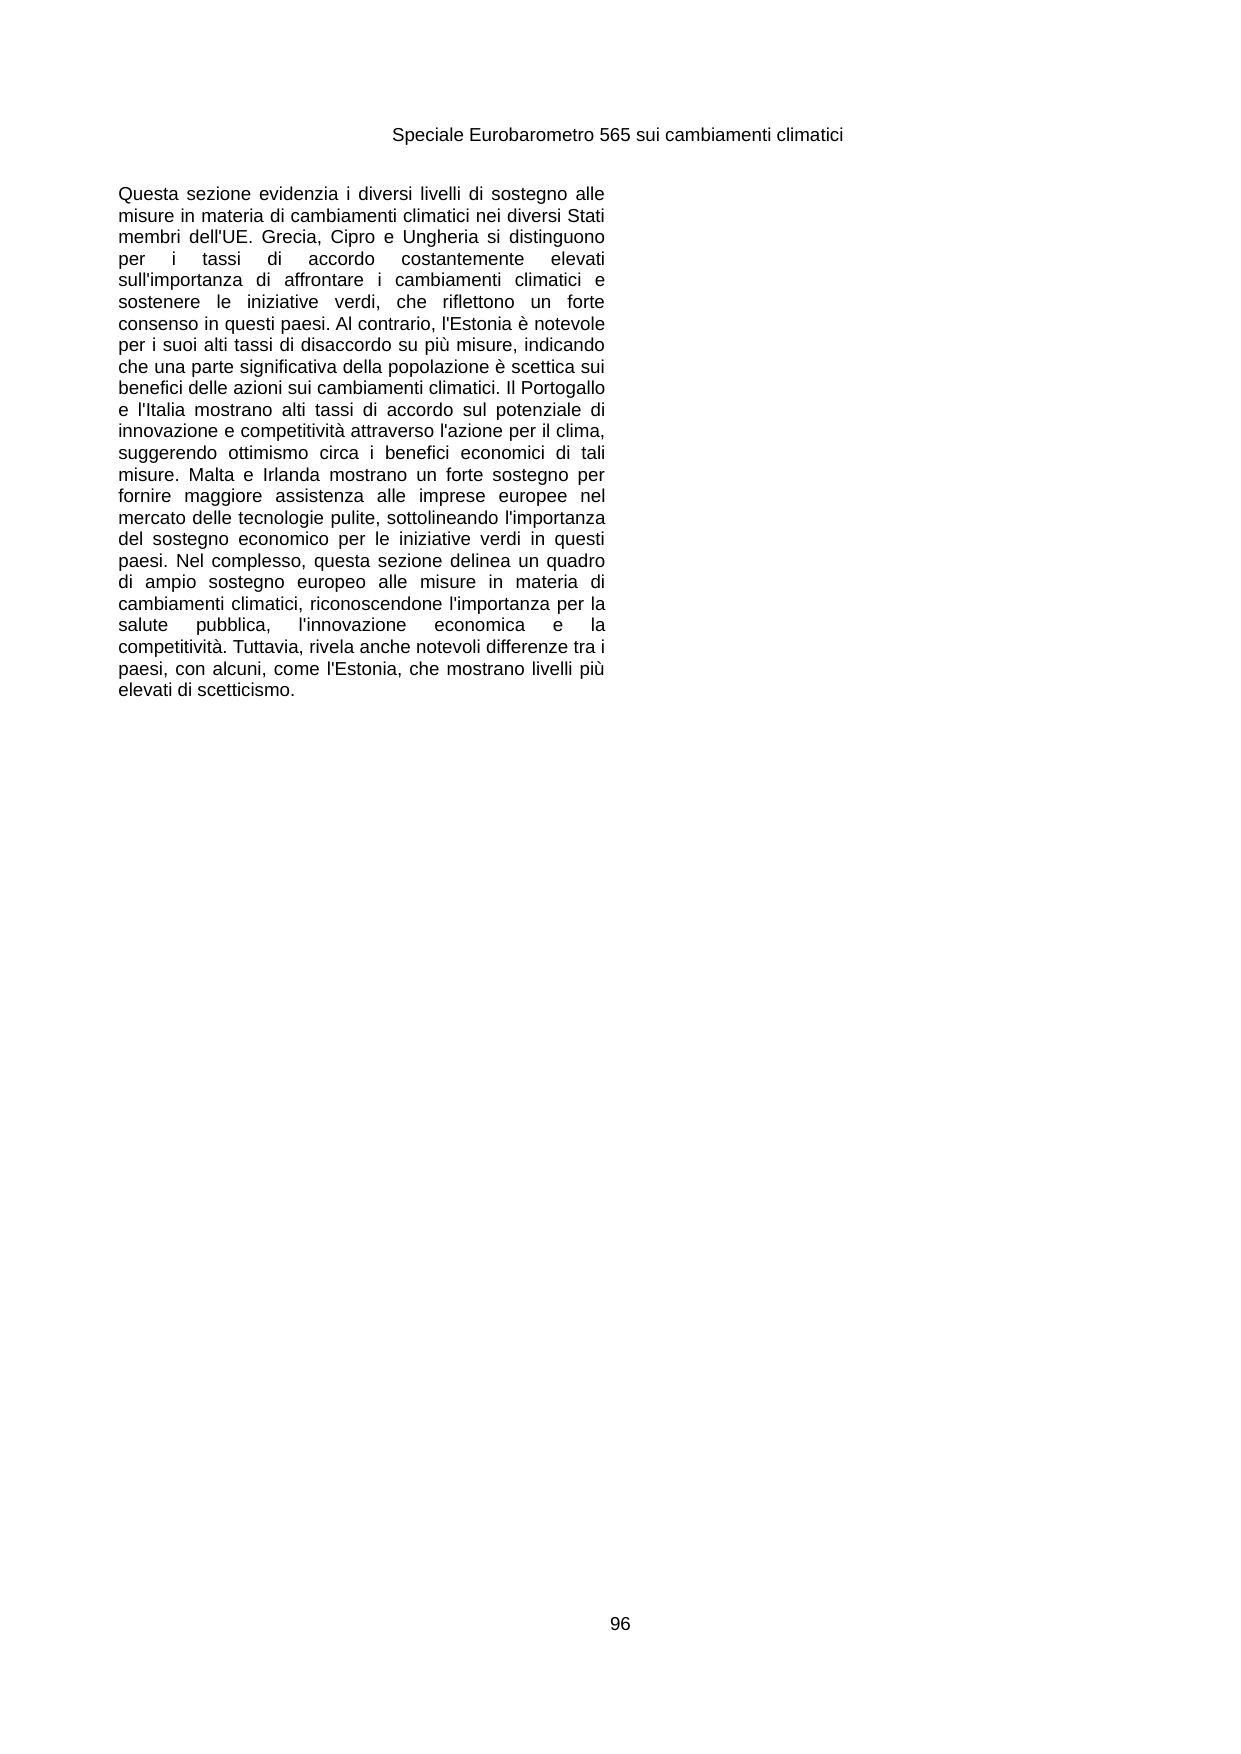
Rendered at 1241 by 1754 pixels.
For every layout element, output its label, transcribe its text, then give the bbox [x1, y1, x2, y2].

text Questa sezione evidenzia i diversi livelli di sostegno alle misure in materia di cambiamenti climatici nei diversi Stati membri dell'UE. Grecia, Cipro e Ungheria si distinguono per i tassi di accordo costantemente elevati sull'importanza di affrontare i cambiamenti climatici e sostenere le iniziative verdi, che riflettono un forte consenso in questi paesi. Al contrario, l'Estonia è notevole per i suoi alti tassi di disaccordo su più misure, indicando che una parte significativa della popolazione è scettica sui benefici delle azioni sui cambiamenti climatici. Il Portogallo e l'Italia mostrano alti tassi di accordo sul potenziale di innovazione e competitività attraverso l'azione per il clima, suggerendo ottimismo circa i benefici economici di tali misure. Malta e Irlanda mostrano un forte sostegno per fornire maggiore assistenza alle imprese europee nel mercato delle tecnologie pulite, sottolineando l'importanza del sostegno economico per le iniziative verdi in questi paesi. Nel complesso, questa sezione delinea un quadro di ampio sostegno europeo alle misure in materia di cambiamenti climatici, riconoscendone l'importanza per la salute pubblica, l'innovazione economica e la competitività. Tuttavia, rivela anche notevoli differenze tra i paesi, con alcuni, come l'Estonia, che mostrano livelli più elevati di scetticismo. [118, 183, 605, 701]
